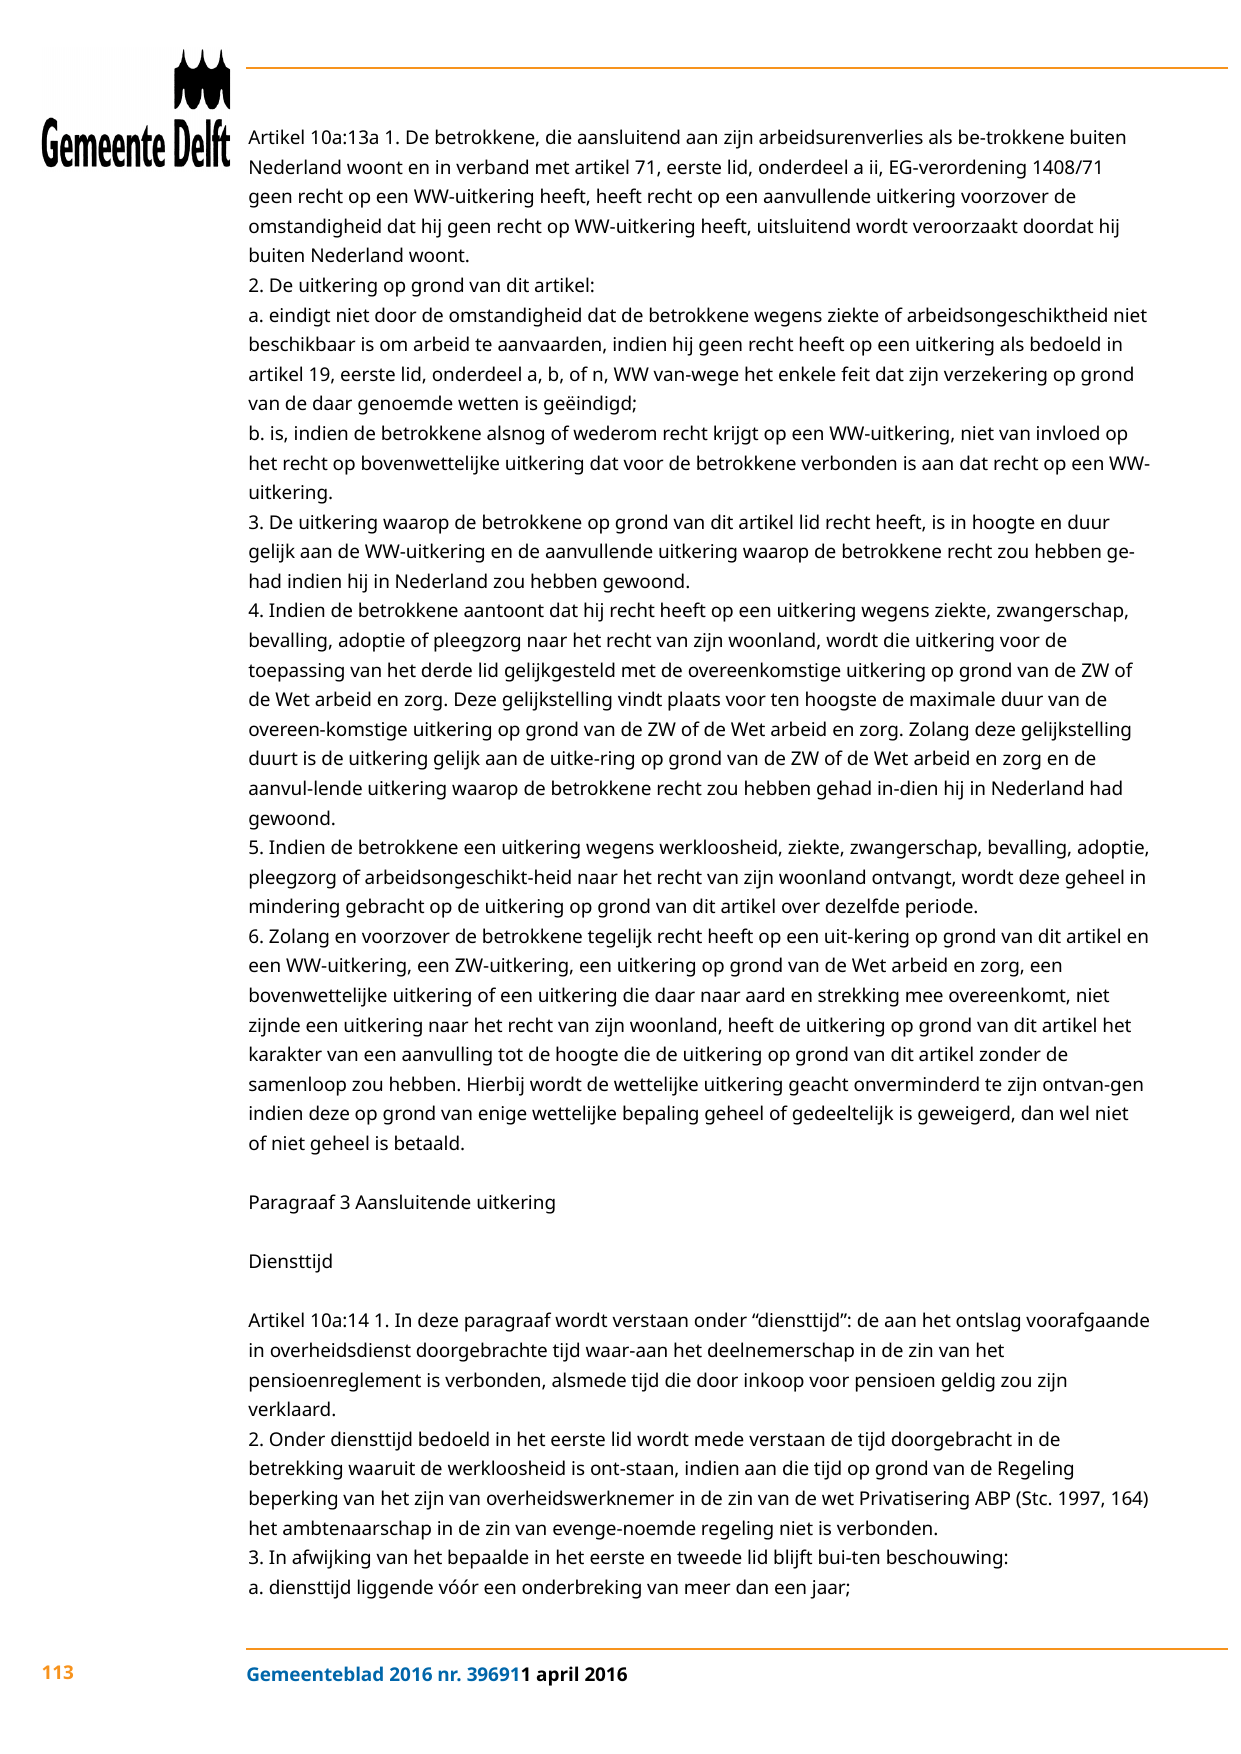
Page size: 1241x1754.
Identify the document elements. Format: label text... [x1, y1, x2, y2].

text 6. Zolang en voorzover de betrokkene tegelijk recht heeft op een uit-kering op grond van dit artikel en een WW-uitkering, een ZW-uitkering, een uitkering op grond van de Wet arbeid en zorg, een bovenwettelijke uitkering of een uitkering die daar naar aard en strekking mee overeenkomt, niet zijnde een uitkering naar het recht van zijn woonland, heeft de uitkering op grond van dit artikel het karakter van een aanvulling tot de hoogte die de uitkering op grond van dit artikel zonder de samenloop zou hebben. Hierbij wordt de wettelijke uitkering geacht onverminderd te zijn ontvan-gen indien deze op grond van enige wettelijke bepaling geheel of gedeeltelijk is geweigerd, dan wel niet of niet geheel is betaald. [248, 923, 1152, 1156]
text 3. In afwijking van het bepaalde in het eerste en tweede lid blijft bui-ten beschouwing: [248, 1544, 1152, 1570]
text Artikel 10a:14 1. In deze paragraaf wordt verstaan onder “diensttijd”: de aan het ontslag voorafgaande in overheidsdienst doorgebrachte tijd waar-aan het deelnemerschap in de zin van het pensioenreglement is verbonden, alsmede tijd die door inkoop voor pensioen geldig zou zijn verklaard. [248, 1308, 1152, 1422]
text 4. Indien de betrokkene aantoont dat hij recht heeft op een uitkering wegens ziekte, zwangerschap, bevalling, adoptie of pleegzorg naar het recht van zijn woonland, wordt die uitkering voor de toepassing van het derde lid gelijkgesteld met de overeenkomstige uitkering op grond van de ZW of de Wet arbeid en zorg. Deze gelijkstelling vindt plaats voor ten hoogste de maximale duur van de overeen-komstige uitkering op grond van de ZW of de Wet arbeid en zorg. Zolang deze gelijkstelling duurt is de uitkering gelijk aan de uitke-ring op grond van de ZW of de Wet arbeid en zorg en de aanvul-lende uitkering waarop de betrokkene recht zou hebben gehad in-dien hij in Nederland had gewoond. [248, 598, 1152, 831]
text Paragraaf 3 Aansluitende uitkering [248, 1189, 1152, 1215]
text a. eindigt niet door de omstandigheid dat de betrokkene wegens ziekte of arbeidsongeschiktheid niet beschikbaar is om arbeid te aanvaarden, indien hij geen recht heeft op een uitkering als bedoeld in artikel 19, eerste lid, onderdeel a, b, of n, WW van-wege het enkele feit dat zijn verzekering op grond van de daar genoemde wetten is geëindigd; [248, 302, 1152, 416]
text 3. De uitkering waarop de betrokkene op grond van dit artikel lid recht heeft, is in hoogte en duur gelijk aan de WW-uitkering en de aanvullende uitkering waarop de betrokkene recht zou hebben ge-had indien hij in Nederland zou hebben gewoond. [248, 509, 1152, 594]
text a. diensttijd liggende vóór een onderbreking van meer dan een jaar; [248, 1574, 1152, 1600]
text 5. Indien de betrokkene een uitkering wegens werkloosheid, ziekte, zwangerschap, bevalling, adoptie, pleegzorg of arbeidsongeschikt-heid naar het recht van zijn woonland ontvangt, wordt deze geheel in mindering gebracht op de uitkering op grond van dit artikel over dezelfde periode. [248, 834, 1152, 919]
text b. is, indien de betrokkene alsnog of wederom recht krijgt op een WW-uitkering, niet van invloed op het recht op bovenwettelijke uitkering dat voor de betrokkene verbonden is aan dat recht op een WW-uitkering. [248, 420, 1152, 505]
text Diensttijd [248, 1248, 1152, 1274]
picture [41, 47, 231, 172]
text 2. De uitkering op grond van dit artikel: [248, 272, 1152, 298]
text Artikel 10a:13a 1. De betrokkene, die aansluitend aan zijn arbeidsurenverlies als be-trokkene buiten Nederland woont en in verband met artikel 71, eerste lid, onderdeel a ii, EG-verordening 1408/71 geen recht op een WW-uitkering heeft, heeft recht op een aanvullende uitkering voorzover de omstandigheid dat hij geen recht op WW-uitkering heeft, uitsluitend wordt veroorzaakt doordat hij buiten Nederland woont. [248, 124, 1152, 268]
text 2. Onder diensttijd bedoeld in het eerste lid wordt mede verstaan de tijd doorgebracht in de betrekking waaruit de werkloosheid is ont-staan, indien aan die tijd op grond van de Regeling beperking van het zijn van overheidswerknemer in de zin van de wet Privatisering ABP (Stc. 1997, 164) het ambtenaarschap in de zin van evenge-noemde regeling niet is verbonden. [248, 1426, 1152, 1541]
